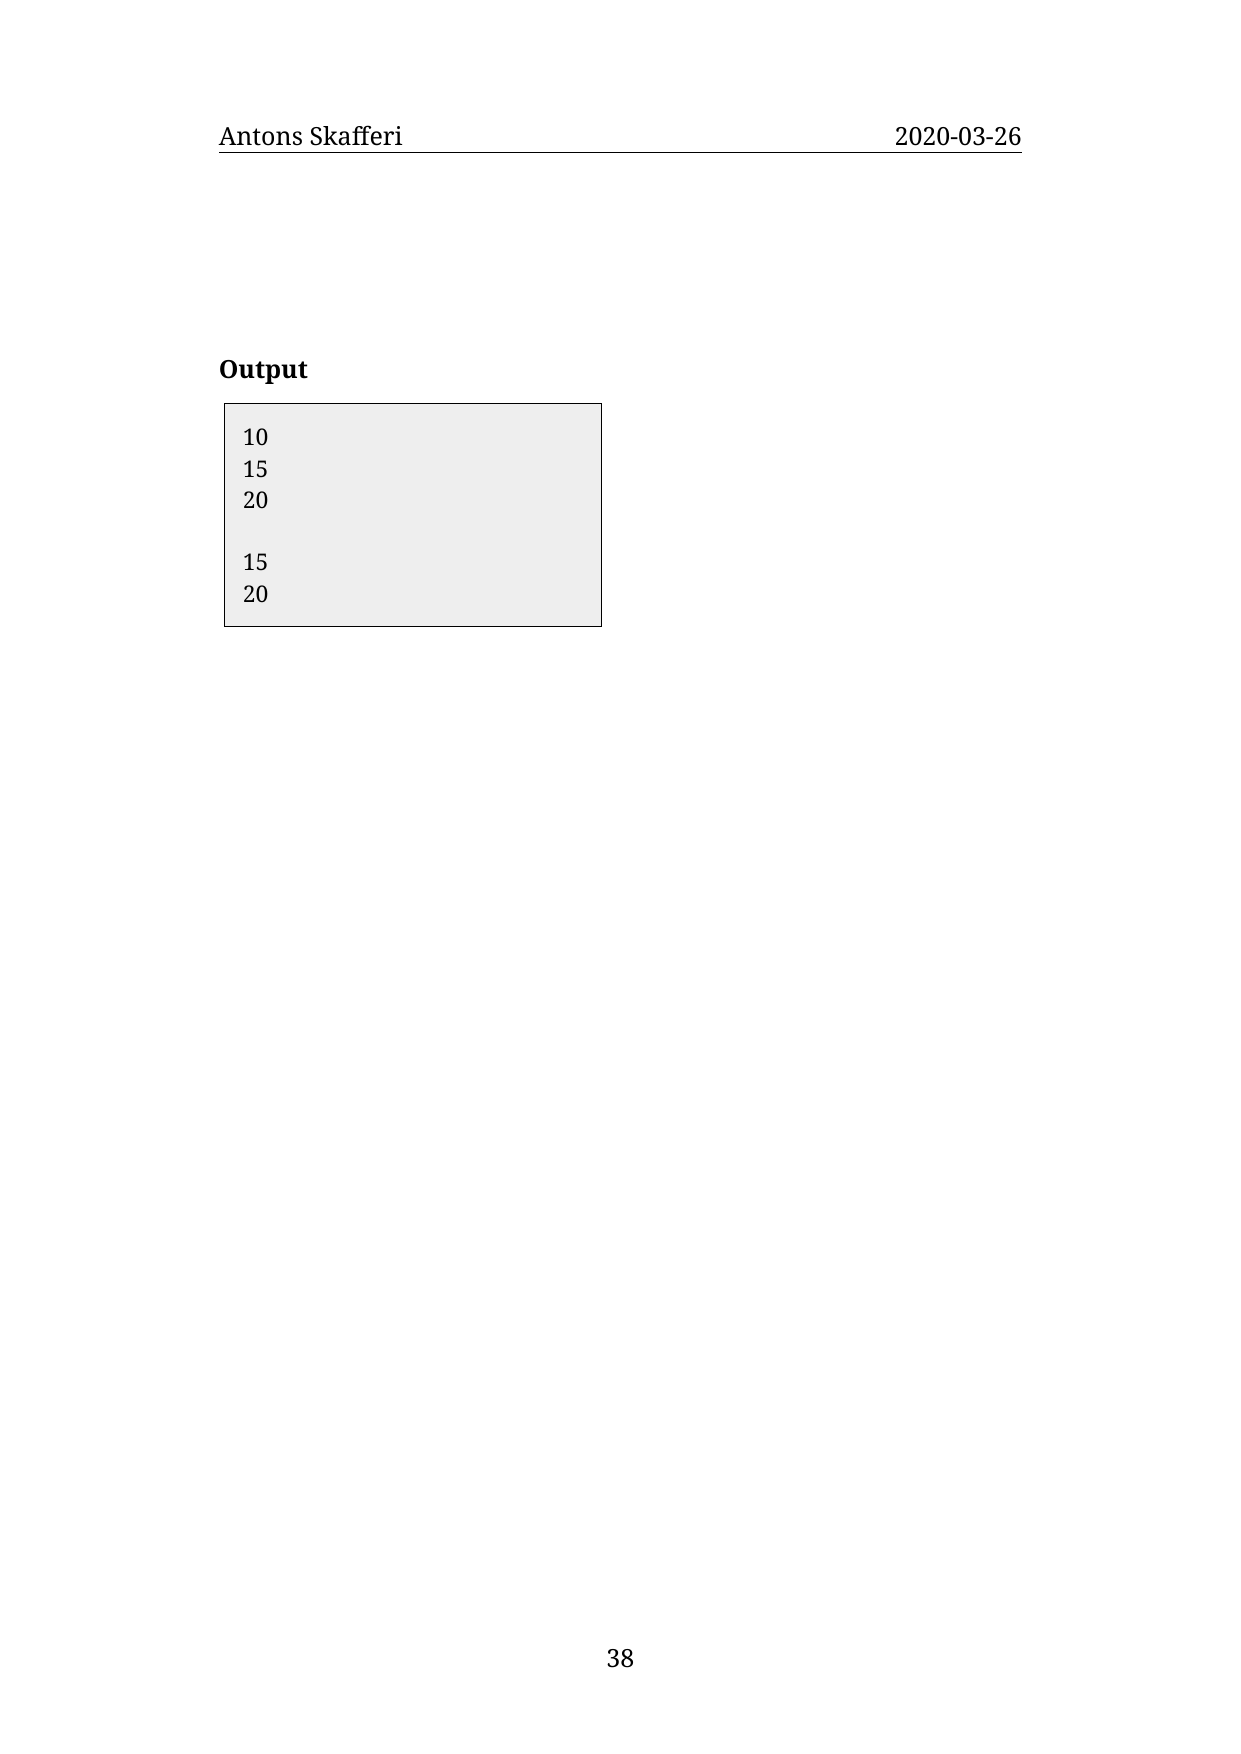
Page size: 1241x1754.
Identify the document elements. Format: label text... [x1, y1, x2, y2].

text Output [218, 352, 1022, 386]
